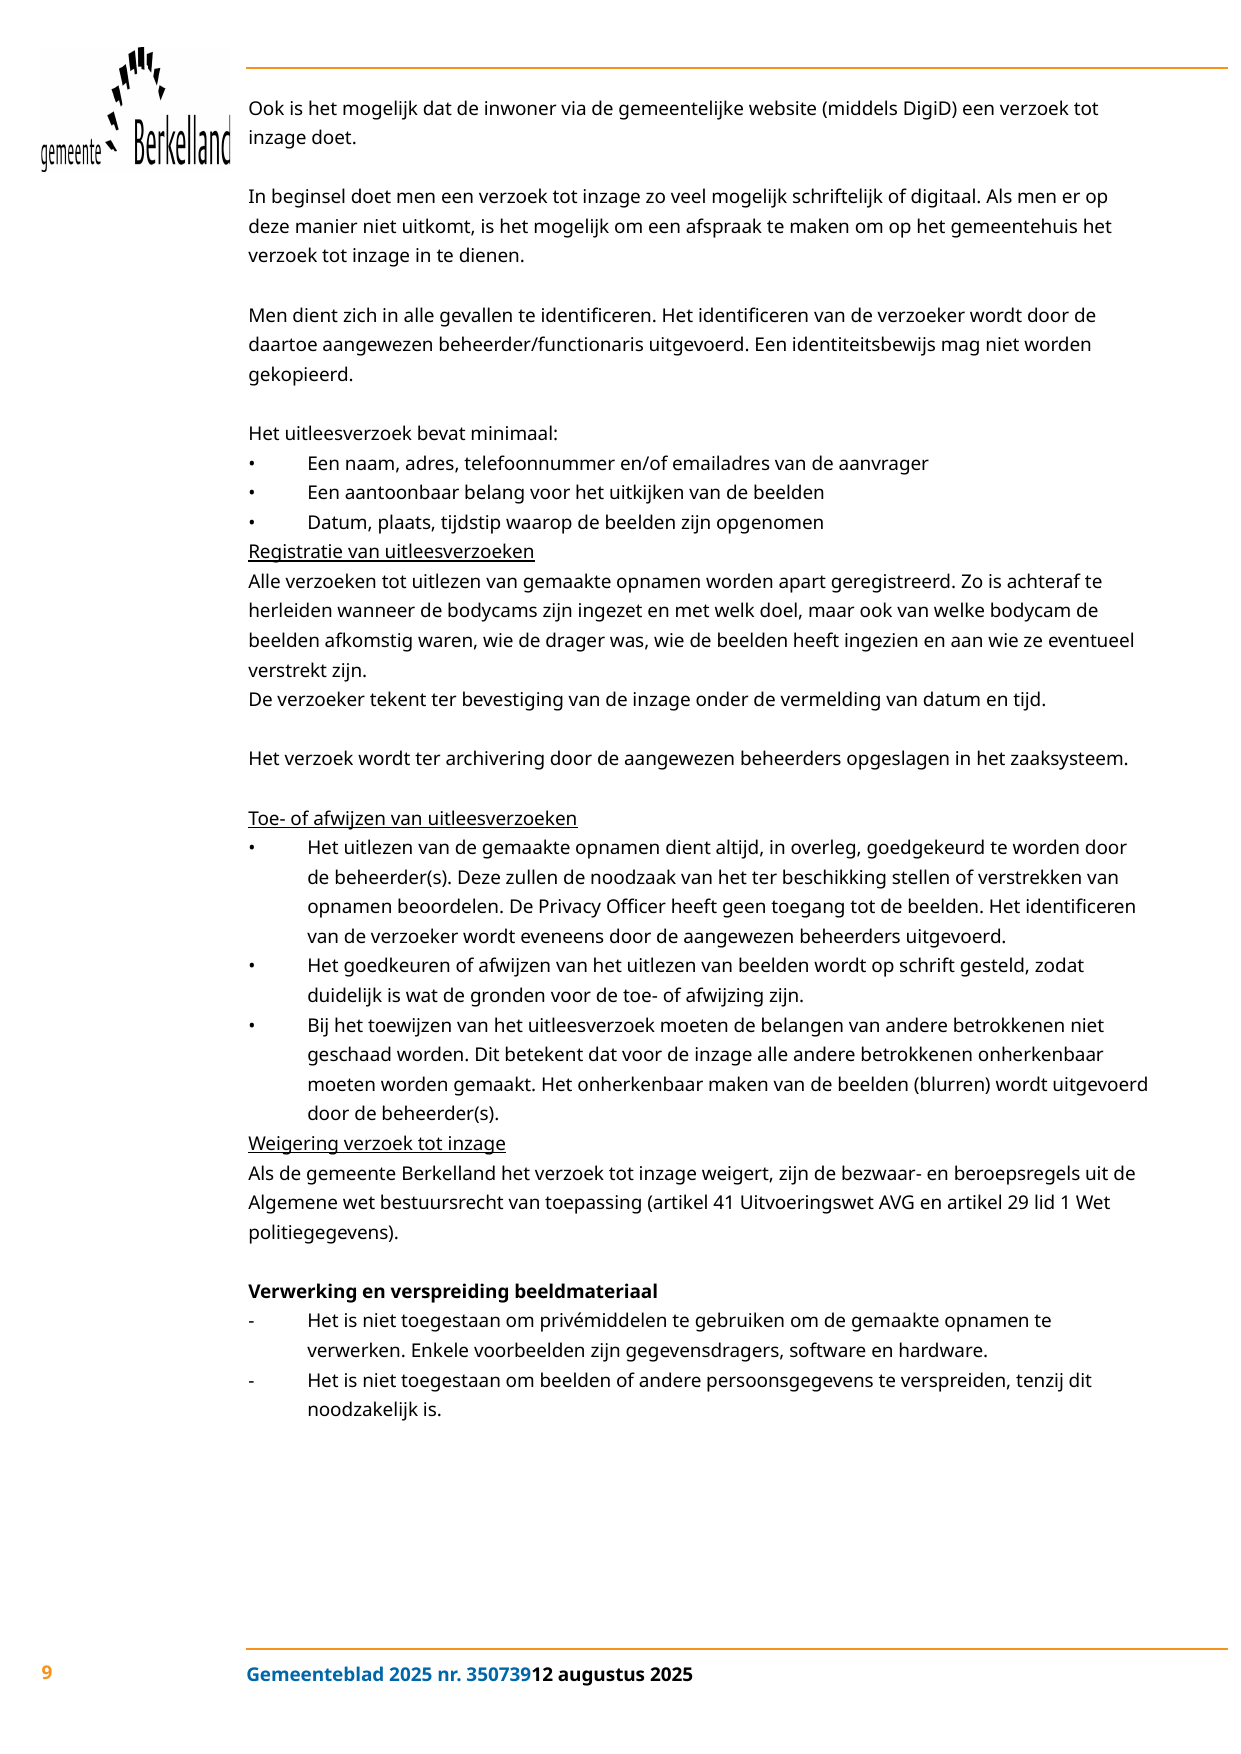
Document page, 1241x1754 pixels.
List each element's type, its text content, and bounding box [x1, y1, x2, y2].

text Weigering verzoek tot inzage [248, 1130, 1152, 1156]
text Registratie van uitleesverzoeken [248, 538, 1152, 564]
list Het uitlezen van de gemaakte opnamen dient altijd, in overleg, goedgekeurd te worden door de beheerder(s). Deze zullen de noodzaak van het ter beschikking stellen of verstrekken van opnamen beoordelen. De Privacy Officer heeft geen toegang tot de beelden. Het identificeren van de verzoeker wordt eveneens door de aangewezen beheerders uitgevoerd. [248, 834, 1152, 949]
text In beginsel doet men een verzoek tot inzage zo veel mogelijk schriftelijk of digitaal. Als men er op deze manier niet uitkomt, is het mogelijk om een afspraak te maken om op het gemeentehuis het verzoek tot inzage in te dienen. [248, 183, 1152, 268]
list Bij het toewijzen van het uitleesverzoek moeten de belangen van andere betrokkenen niet geschaad worden. Dit betekent dat voor de inzage alle andere betrokkenen onherkenbaar moeten worden gemaakt. Het onherkenbaar maken van de beelden (blurren) wordt uitgevoerd door de beheerder(s). [248, 1012, 1152, 1126]
list Een naam, adres, telefoonnummer en/of emailadres van de aanvrager [248, 450, 1152, 476]
list Het goedkeuren of afwijzen van het uitlezen van beelden wordt op schrift gesteld, zodat duidelijk is wat de gronden voor de toe- of afwijzing zijn. [248, 953, 1152, 1008]
text Men dient zich in alle gevallen te identificeren. Het identificeren van de verzoeker wordt door de daartoe aangewezen beheerder/functionaris uitgevoerd. Een identiteitsbewijs mag niet worden gekopieerd. [248, 302, 1152, 387]
text Ook is het mogelijk dat de inwoner via de gemeentelijke website (middels DigiD) een verzoek tot inzage doet. [248, 95, 1152, 150]
text Het verzoek wordt ter archivering door de aangewezen beheerders opgeslagen in het zaaksysteem. [248, 746, 1152, 771]
list Datum, plaats, tijdstip waarop de beelden zijn opgenomen [248, 509, 1152, 535]
list Een aantoonbaar belang voor het uitkijken van de beelden [248, 479, 1152, 505]
text Het uitleesverzoek bevat minimaal: [248, 420, 1152, 446]
list Het is niet toegestaan om privémiddelen te gebruiken om de gemaakte opnamen te verwerken. Enkele voorbeelden zijn gegevensdragers, software en hardware. [248, 1308, 1152, 1363]
list Het is niet toegestaan om beelden of andere persoonsgegevens te verspreiden, tenzij dit noodzakelijk is. [248, 1367, 1152, 1422]
text Alle verzoeken tot uitlezen van gemaakte opnamen worden apart geregistreerd. Zo is achteraf te herleiden wanneer de bodycams zijn ingezet en met welk doel, maar ook van welke bodycam de beelden afkomstig waren, wie de drager was, wie de beelden heeft ingezien en aan wie ze eventueel verstrekt zijn. [248, 568, 1152, 683]
picture [41, 47, 231, 172]
text Verwerking en verspreiding beeldmateriaal [248, 1278, 1152, 1304]
text De verzoeker tekent ter bevestiging van de inzage onder de vermelding van datum en tijd. [248, 686, 1152, 712]
text Toe- of afwijzen van uitleesverzoeken [248, 805, 1152, 831]
text Als de gemeente Berkelland het verzoek tot inzage weigert, zijn de bezwaar- en beroepsregels uit de Algemene wet bestuursrecht van toepassing (artikel 41 Uitvoeringswet AVG en artikel 29 lid 1 Wet politiegegevens). [248, 1160, 1152, 1245]
